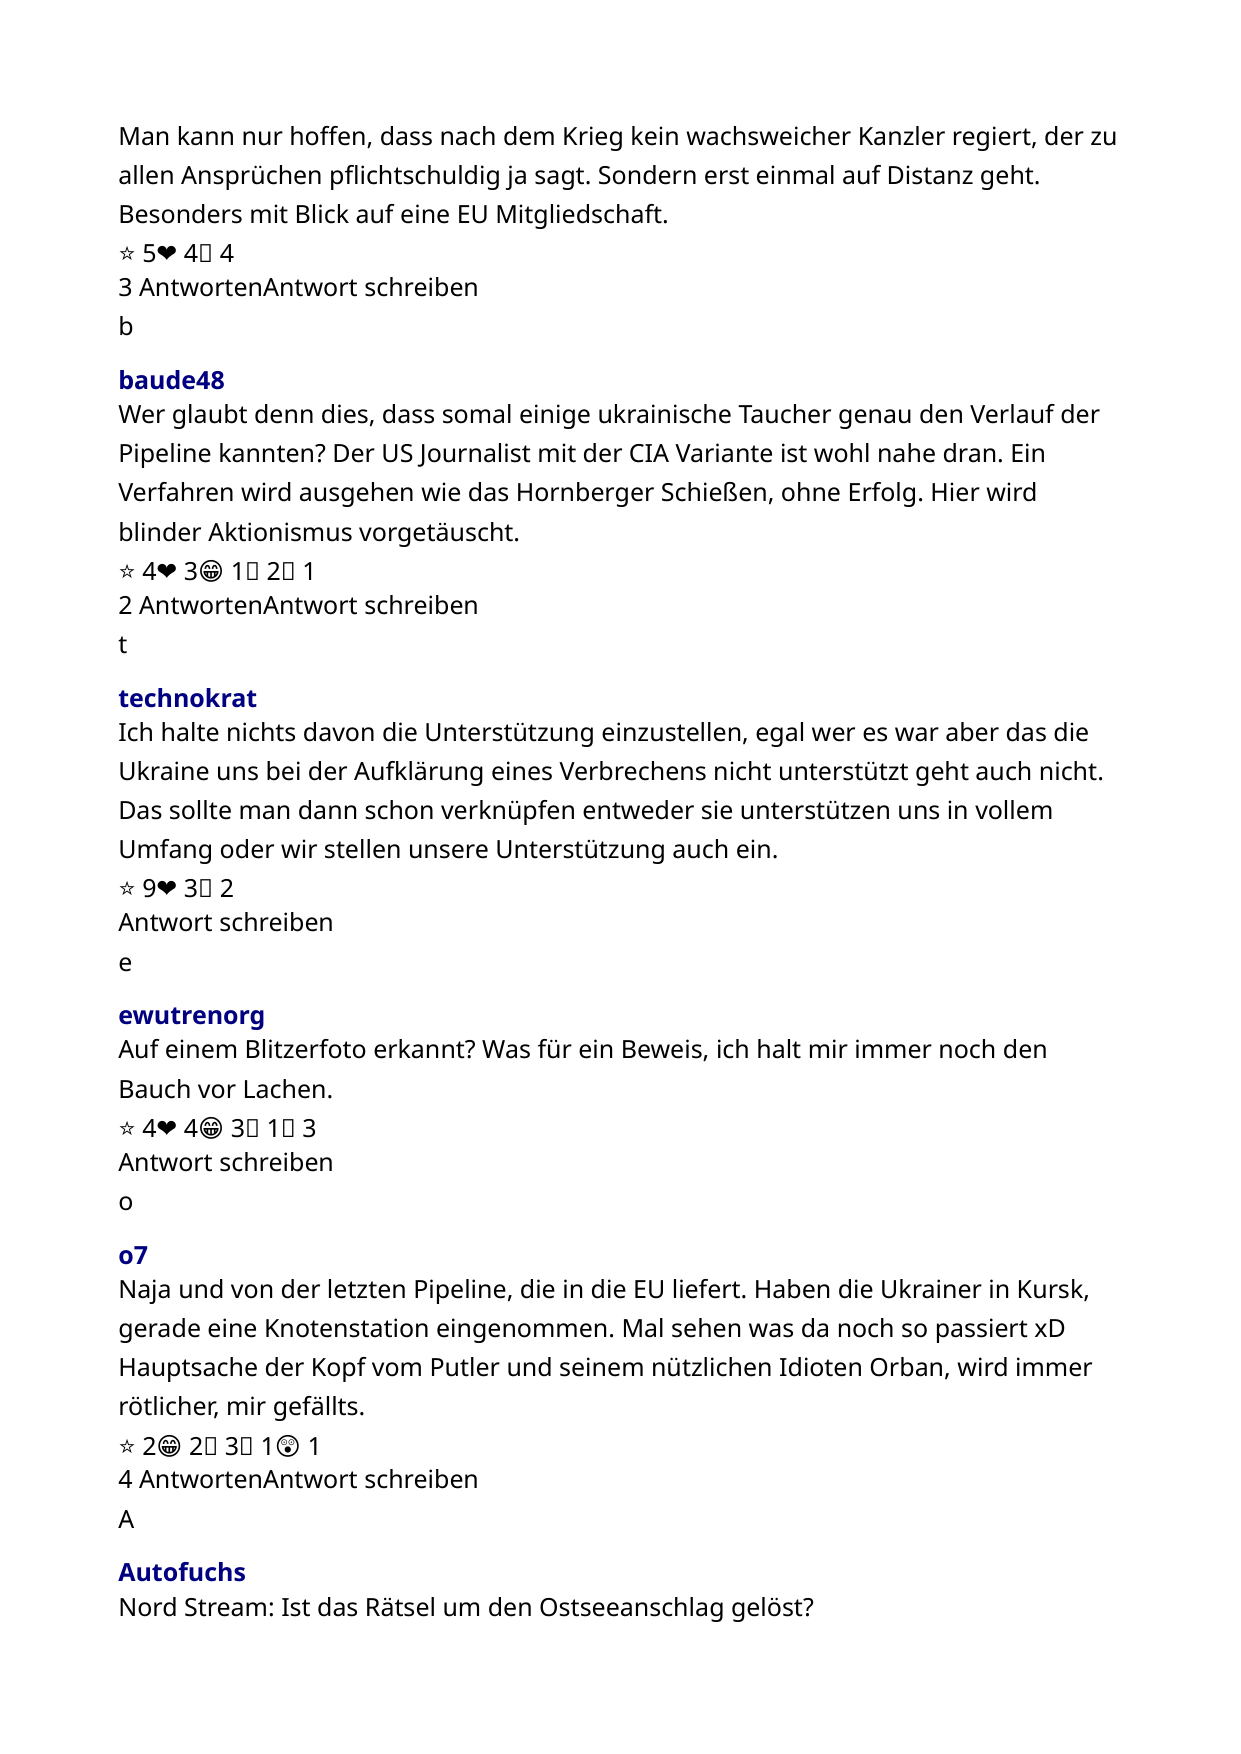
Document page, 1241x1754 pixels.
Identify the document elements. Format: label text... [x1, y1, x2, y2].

subtitle technokrat [118, 680, 1122, 714]
text ⭐️ 4❤️ 3😁 1🙁 2🤨 1 [118, 553, 1122, 587]
text 2 AntwortenAntwort schreiben [118, 587, 1122, 621]
text Wer glaubt denn dies, dass somal einige ukrainische Taucher genau den Verlauf der Pipeline kannten? Der US Journalist mit der CIA Variante ist wohl nahe dran. Ein Verfahren wird ausgehen wie das Hornberger Schießen, ohne Erfolg. Hier wird blinder Aktionismus vorgetäuscht. [118, 397, 1122, 548]
subtitle Autofuchs [118, 1555, 1122, 1589]
text b [118, 309, 1122, 343]
subtitle ewutrenorg [118, 998, 1122, 1032]
text Auf einem Blitzerfoto erkannt? Was für ein Beweis, ich halt mir immer noch den Bauch vor Lachen. [118, 1032, 1122, 1105]
text ⭐️ 2😁 2🙁 3🤨 1😲 1 [118, 1428, 1122, 1462]
text Nord Stream: Ist das Rätsel um den Ostseeanschlag gelöst? [118, 1589, 1122, 1623]
text 3 AntwortenAntwort schreiben [118, 270, 1122, 304]
subtitle baude48 [118, 363, 1122, 397]
text 4 AntwortenAntwort schreiben [118, 1462, 1122, 1496]
text Naja und von der letzten Pipeline, die in die EU liefert. Haben die Ukrainer in Kursk, gerade eine Knotenstation eingenommen. Mal sehen was da noch so passiert xD [118, 1271, 1122, 1345]
text ⭐️ 5❤️ 4🤨 4 [118, 236, 1122, 270]
text Antwort schreiben [118, 905, 1122, 939]
text t [118, 627, 1122, 661]
text Antwort schreiben [118, 1144, 1122, 1178]
text Man kann nur hoffen, dass nach dem Krieg kein wachsweicher Kanzler regiert, der zu allen Ansprüchen pflichtschuldig ja sagt. Sondern erst einmal auf Distanz geht. Besonders mit Blick auf eine EU Mitgliedschaft. [118, 118, 1122, 231]
text o [118, 1184, 1122, 1218]
text e [118, 944, 1122, 978]
text Hauptsache der Kopf vom Putler und seinem nützlichen Idioten Orban, wird immer rötlicher, mir gefällts. [118, 1350, 1122, 1423]
subtitle o7 [118, 1237, 1122, 1271]
text ⭐️ 9❤️ 3🤨 2 [118, 871, 1122, 905]
text Ich halte nichts davon die Unterstützung einzustellen, egal wer es war aber das die Ukraine uns bei der Aufklärung eines Verbrechens nicht unterstützt geht auch nicht. Das sollte man dann schon verknüpfen entweder sie unterstützen uns in vollem Umfang oder wir stellen unsere Unterstützung auch ein. [118, 714, 1122, 866]
text ⭐️ 4❤️ 4😁 3🙁 1🤨 3 [118, 1110, 1122, 1144]
text A [118, 1501, 1122, 1535]
